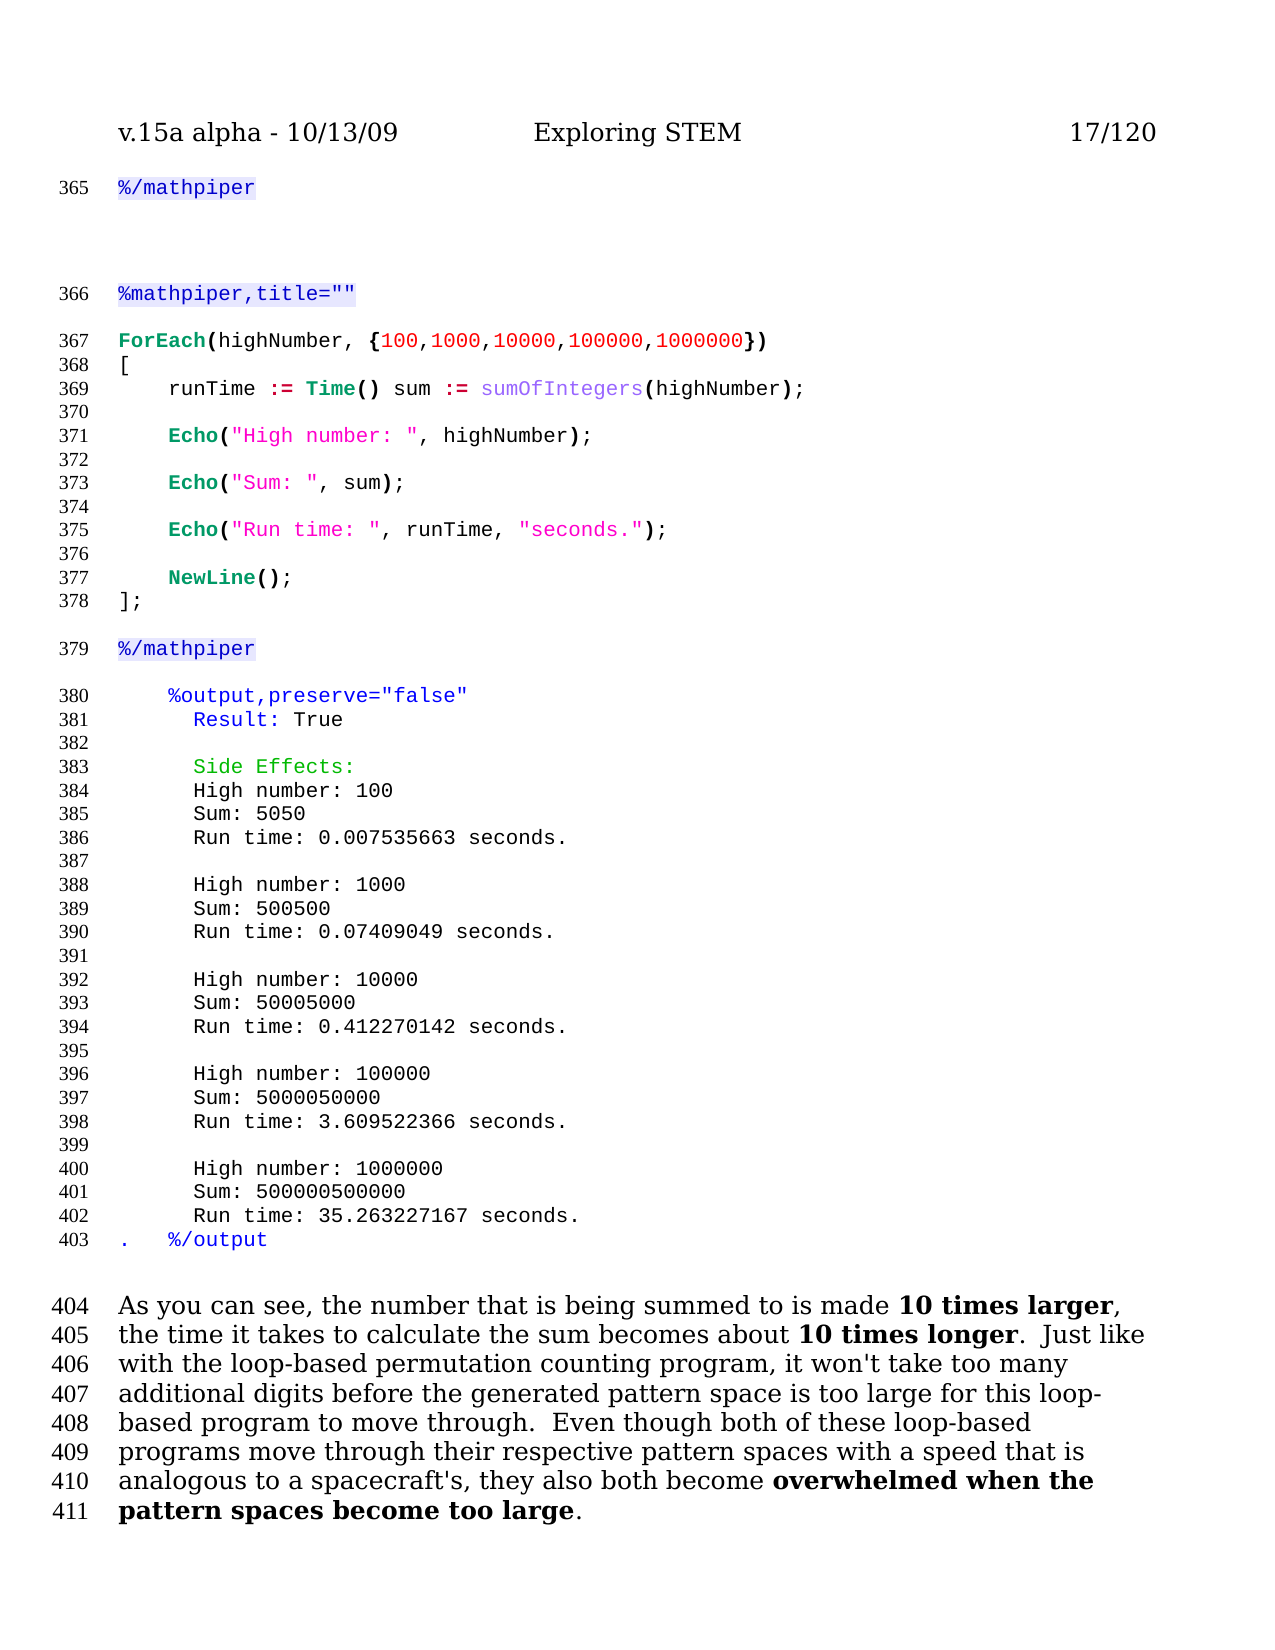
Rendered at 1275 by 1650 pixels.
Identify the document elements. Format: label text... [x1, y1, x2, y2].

text Run time: 0.412270142 seconds. [118, 1016, 1157, 1040]
text High number: 1000000 [118, 1158, 1157, 1182]
text %/mathpiper [118, 177, 1157, 200]
text %/mathpiper [118, 638, 1157, 661]
text Run time: 0.007535663 seconds. [118, 827, 1157, 851]
text High number: 1000 [118, 874, 1157, 898]
text Sum: 500000500000 [118, 1182, 1157, 1205]
text ]; [118, 590, 1157, 614]
text Sum: 500500 [118, 898, 1157, 921]
text Echo("High number: ", highNumber); [118, 425, 1157, 448]
text Result: True [118, 709, 1157, 732]
text Side Effects: [118, 756, 1157, 779]
text Echo("Sum: ", sum); [118, 472, 1157, 496]
text Sum: 5000050000 [118, 1087, 1157, 1111]
text NewLine(); [118, 567, 1157, 590]
text As you can see, the number that is being summed to is made 10 times larger, the time it takes to calculate the sum becomes about 10 times longer. Just like with the loop-based permutation counting program, it won't take too many additional digits before the generated pattern space is too large for this loop-based program to move through. Even though both of these loop-based programs move through their respective pattern spaces with a speed that is analogous to a spacecraft's, they also both become overwhelmed when the pattern spaces become too large. [118, 1291, 1157, 1525]
text %mathpiper,title="" [118, 283, 1157, 307]
text Run time: 0.07409049 seconds. [118, 921, 1157, 945]
text %output,preserve="false" [118, 685, 1157, 709]
text Sum: 50005000 [118, 992, 1157, 1016]
text Sum: 5050 [118, 803, 1157, 827]
text ForEach(highNumber, {100,1000,10000,100000,1000000}) [118, 330, 1157, 354]
text High number: 10000 [118, 969, 1157, 992]
text . %/output [118, 1229, 1157, 1252]
text Run time: 3.609522366 seconds. [118, 1111, 1157, 1134]
text Echo("Run time: ", runTime, "seconds."); [118, 519, 1157, 543]
text [ [118, 354, 1157, 378]
text High number: 100000 [118, 1063, 1157, 1087]
text Run time: 35.263227167 seconds. [118, 1205, 1157, 1229]
text runTime := Time() sum := sumOfIntegers(highNumber); [118, 378, 1157, 401]
text High number: 100 [118, 779, 1157, 803]
